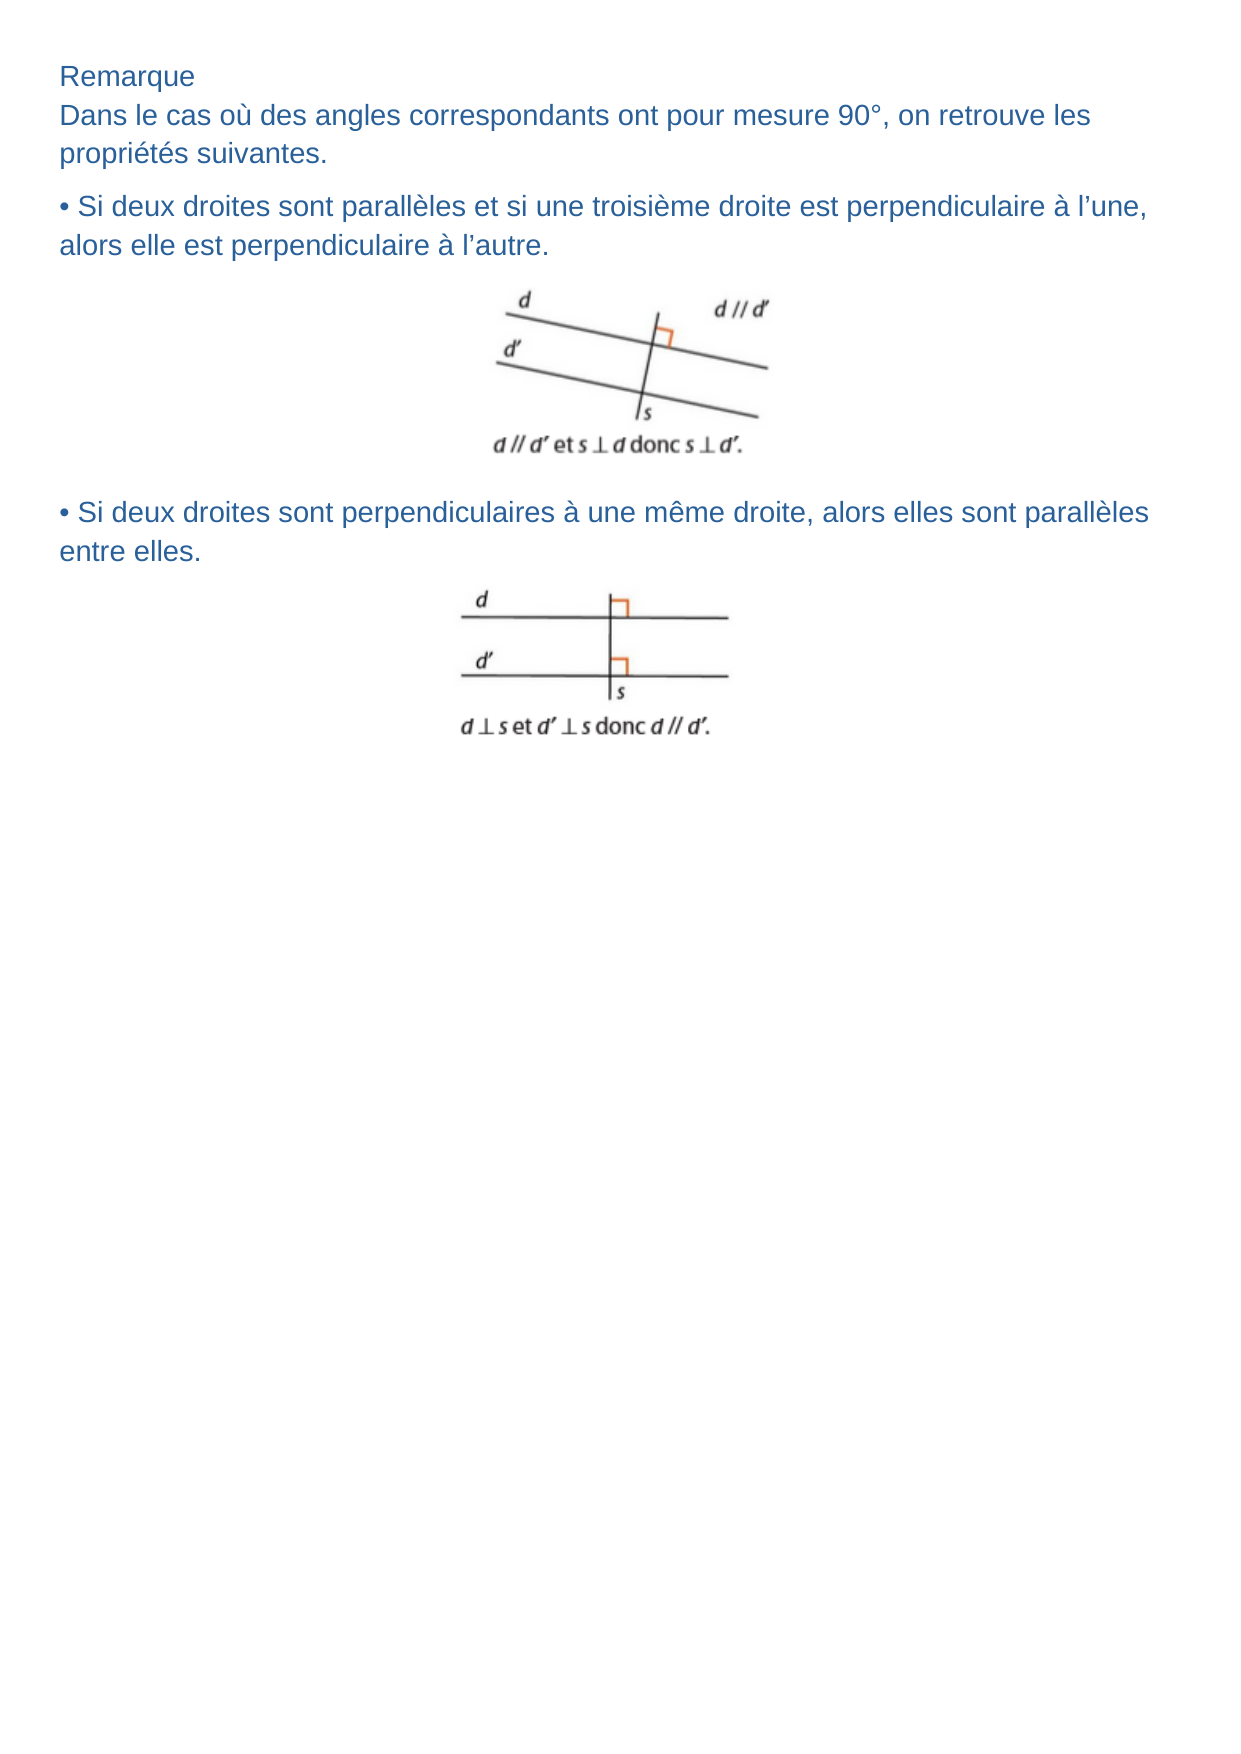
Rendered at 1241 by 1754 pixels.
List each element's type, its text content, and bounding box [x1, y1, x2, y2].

text Remarque Dans le cas où des angles correspondants ont pour mesure 90°, on retrouve les propriétés suivantes. [59, 59, 1181, 170]
picture [487, 287, 777, 458]
text • Si deux droites sont parallèles et si une troisième droite est perpendiculaire à l’une, alors elle est perpendiculaire à l’autre. [59, 189, 1181, 261]
text • Si deux droites sont perpendiculaires à une même droite, alors elles sont parallèles entre elles. [59, 495, 1181, 567]
picture [452, 580, 734, 744]
